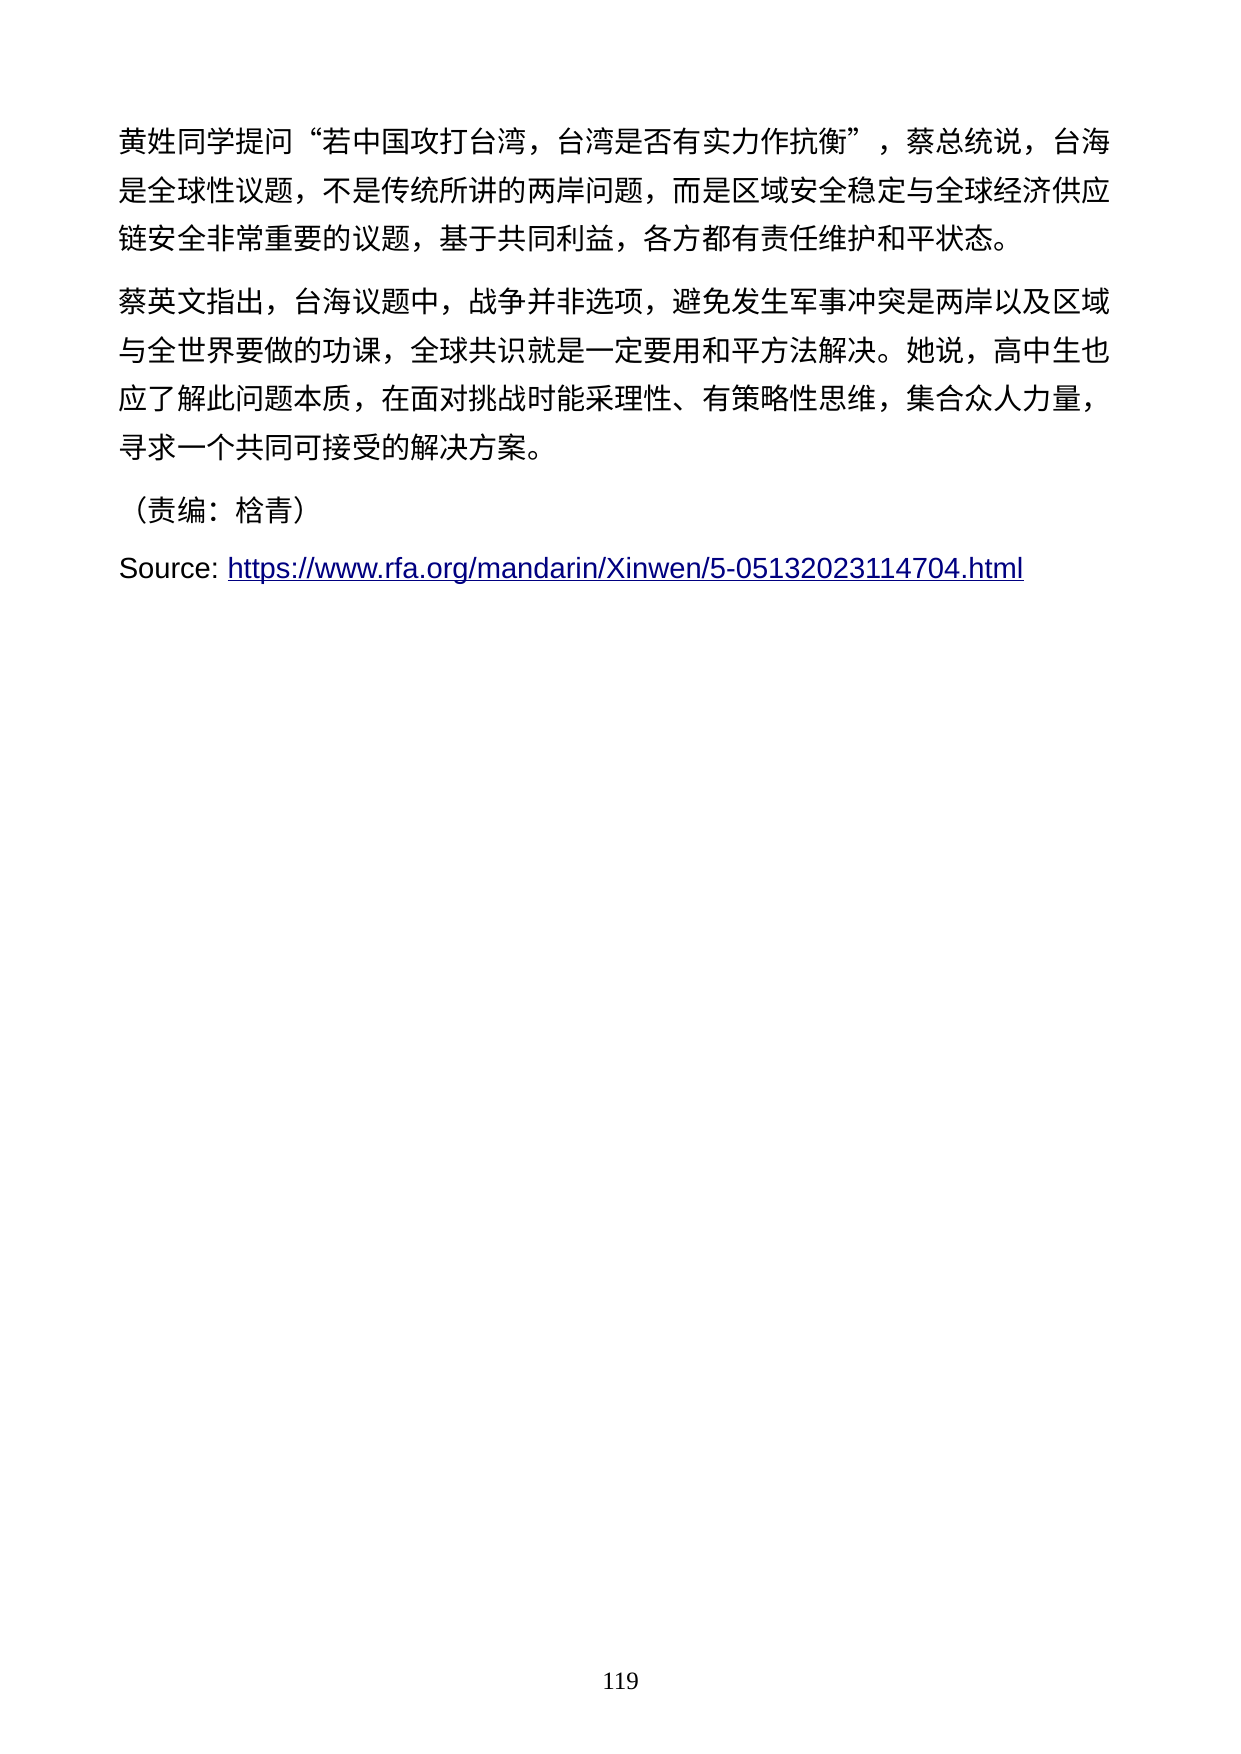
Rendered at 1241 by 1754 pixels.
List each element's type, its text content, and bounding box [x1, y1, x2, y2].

text 黄姓同学提问“若中国攻打台湾，台湾是否有实力作抗衡”，蔡总统说，台海是全球性议题，不是传统所讲的两岸问题，而是区域安全稳定与全球经济供应链安全非常重要的议题，基于共同利益，各方都有责任维护和平状态。 [118, 118, 1122, 258]
text 蔡英文指出，台海议题中，战争并非选项，避免发生军事冲突是两岸以及区域与全世界要做的功课，全球共识就是一定要用和平方法解决。她说，高中生也应了解此问题本质，在面对挑战时能采理性、有策略性思维，集合众人力量，寻求一个共同可接受的解决方案。 [118, 279, 1122, 467]
text （责编：梒青） [118, 487, 1122, 530]
text Source: https://www.rfa.org/mandarin/Xinwen/5-05132023114704.html [118, 551, 1122, 584]
